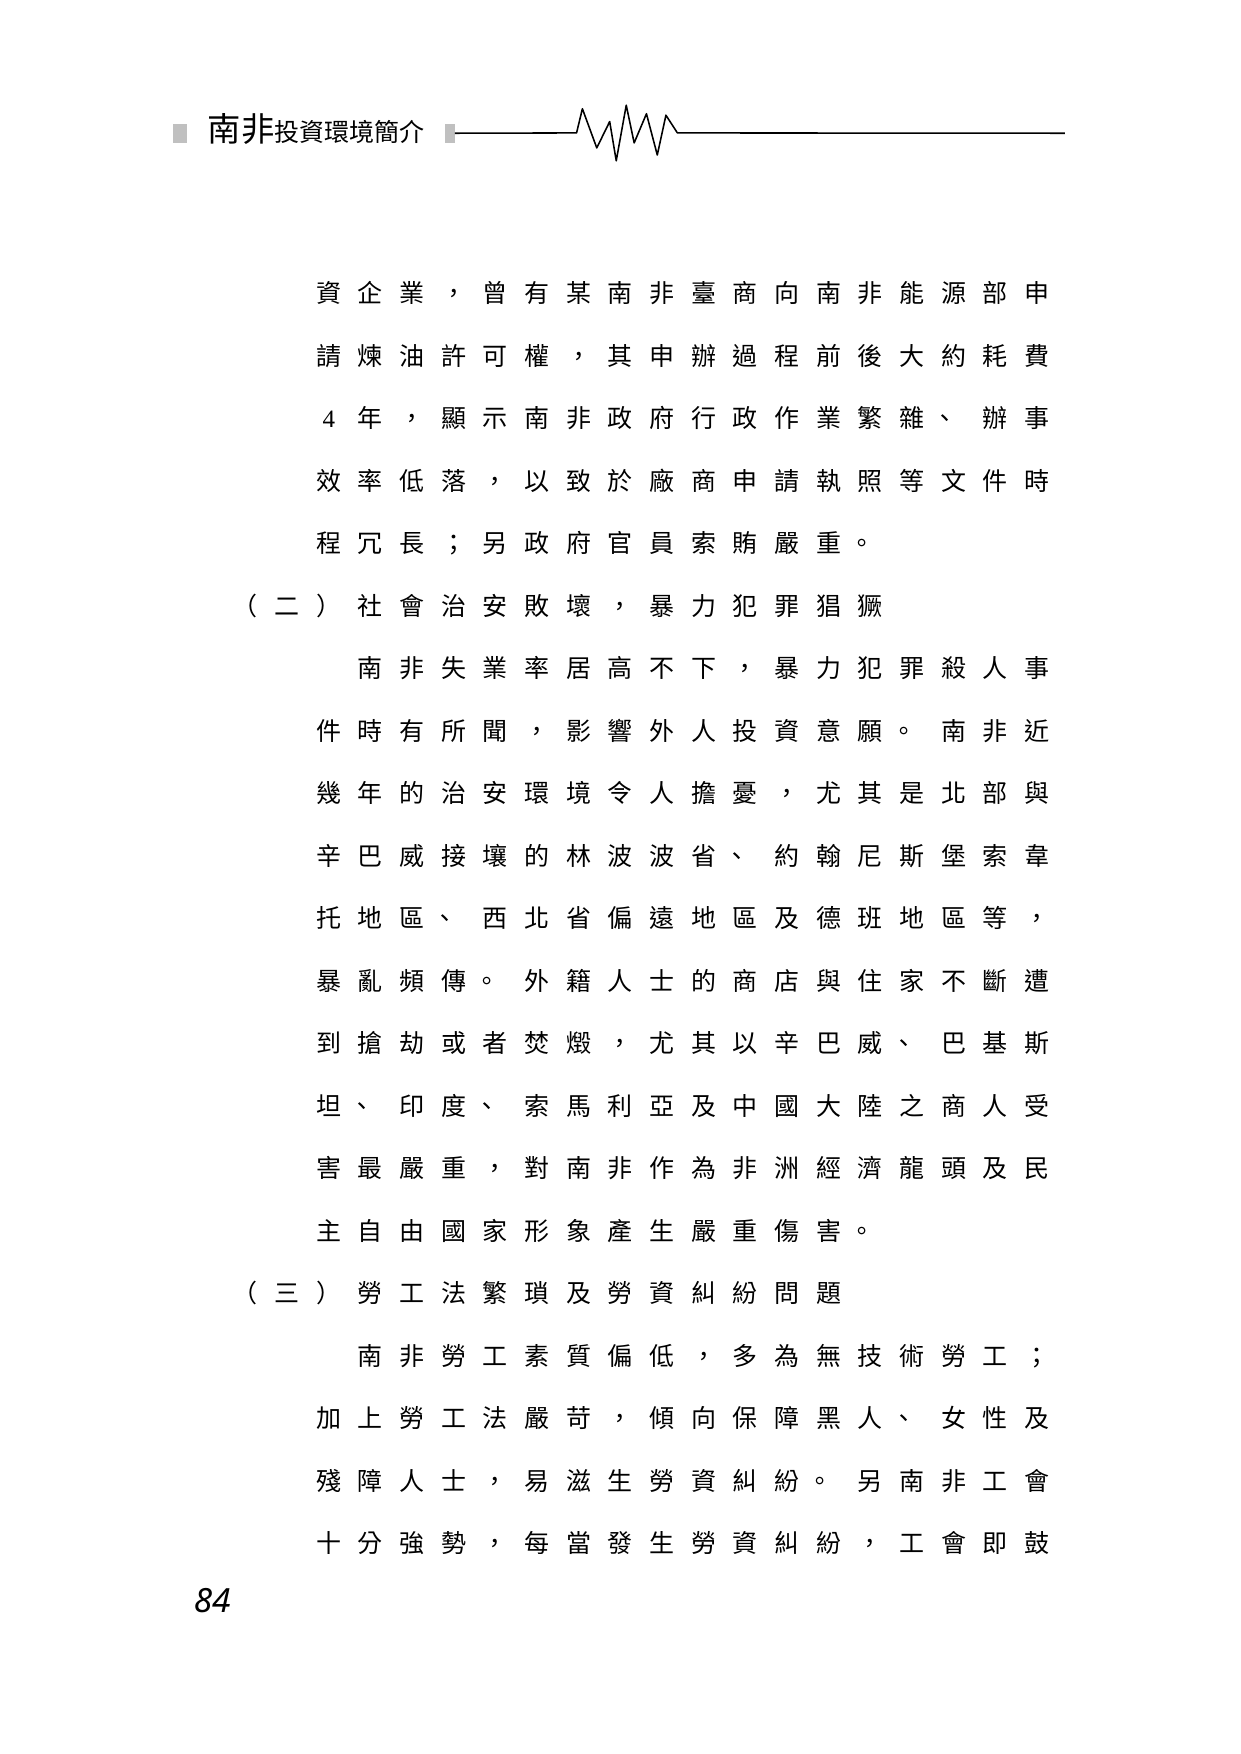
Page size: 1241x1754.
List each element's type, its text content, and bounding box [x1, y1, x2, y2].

text （三）勞工法繁瑣及勞資糾紛問題 [207, 1250, 1058, 1313]
text 南非失業率居高不下，暴力犯罪殺人事件時有所聞，影響外人投資意願。南非近幾年的治安環境令人擔憂，尤其是北部與辛巴威接壤的林波波省、約翰尼斯堡索韋托地區、西北省偏遠地區及德班地區等，暴亂頻傳。外籍人士的商店與住家不斷遭到搶劫或者焚燬，尤其以辛巴威、巴基斯坦、印度、索馬利亞及中國大陸之商人受害最嚴重，對南非作為非洲經濟龍頭及民主自由國家形象產生嚴重傷害。 [281, 625, 1058, 1250]
text 資企業，曾有某南非臺商向南非能源部申請煉油許可權，其申辦過程前後大約耗費4年，顯示南非政府行政作業繁雜、辦事效率低落，以致於廠商申請執照等文件時程冗長；另政府官員索賄嚴重。 [281, 250, 1058, 563]
text 南非勞工素質偏低，多為無技術勞工；加上勞工法嚴苛，傾向保障黑人、女性及殘障人士，易滋生勞資糾紛。另南非工會十分強勢，每當發生勞資糾紛，工會即鼓 [281, 1313, 1058, 1563]
text （二）社會治安敗壞，暴力犯罪猖獗 [207, 563, 1058, 625]
